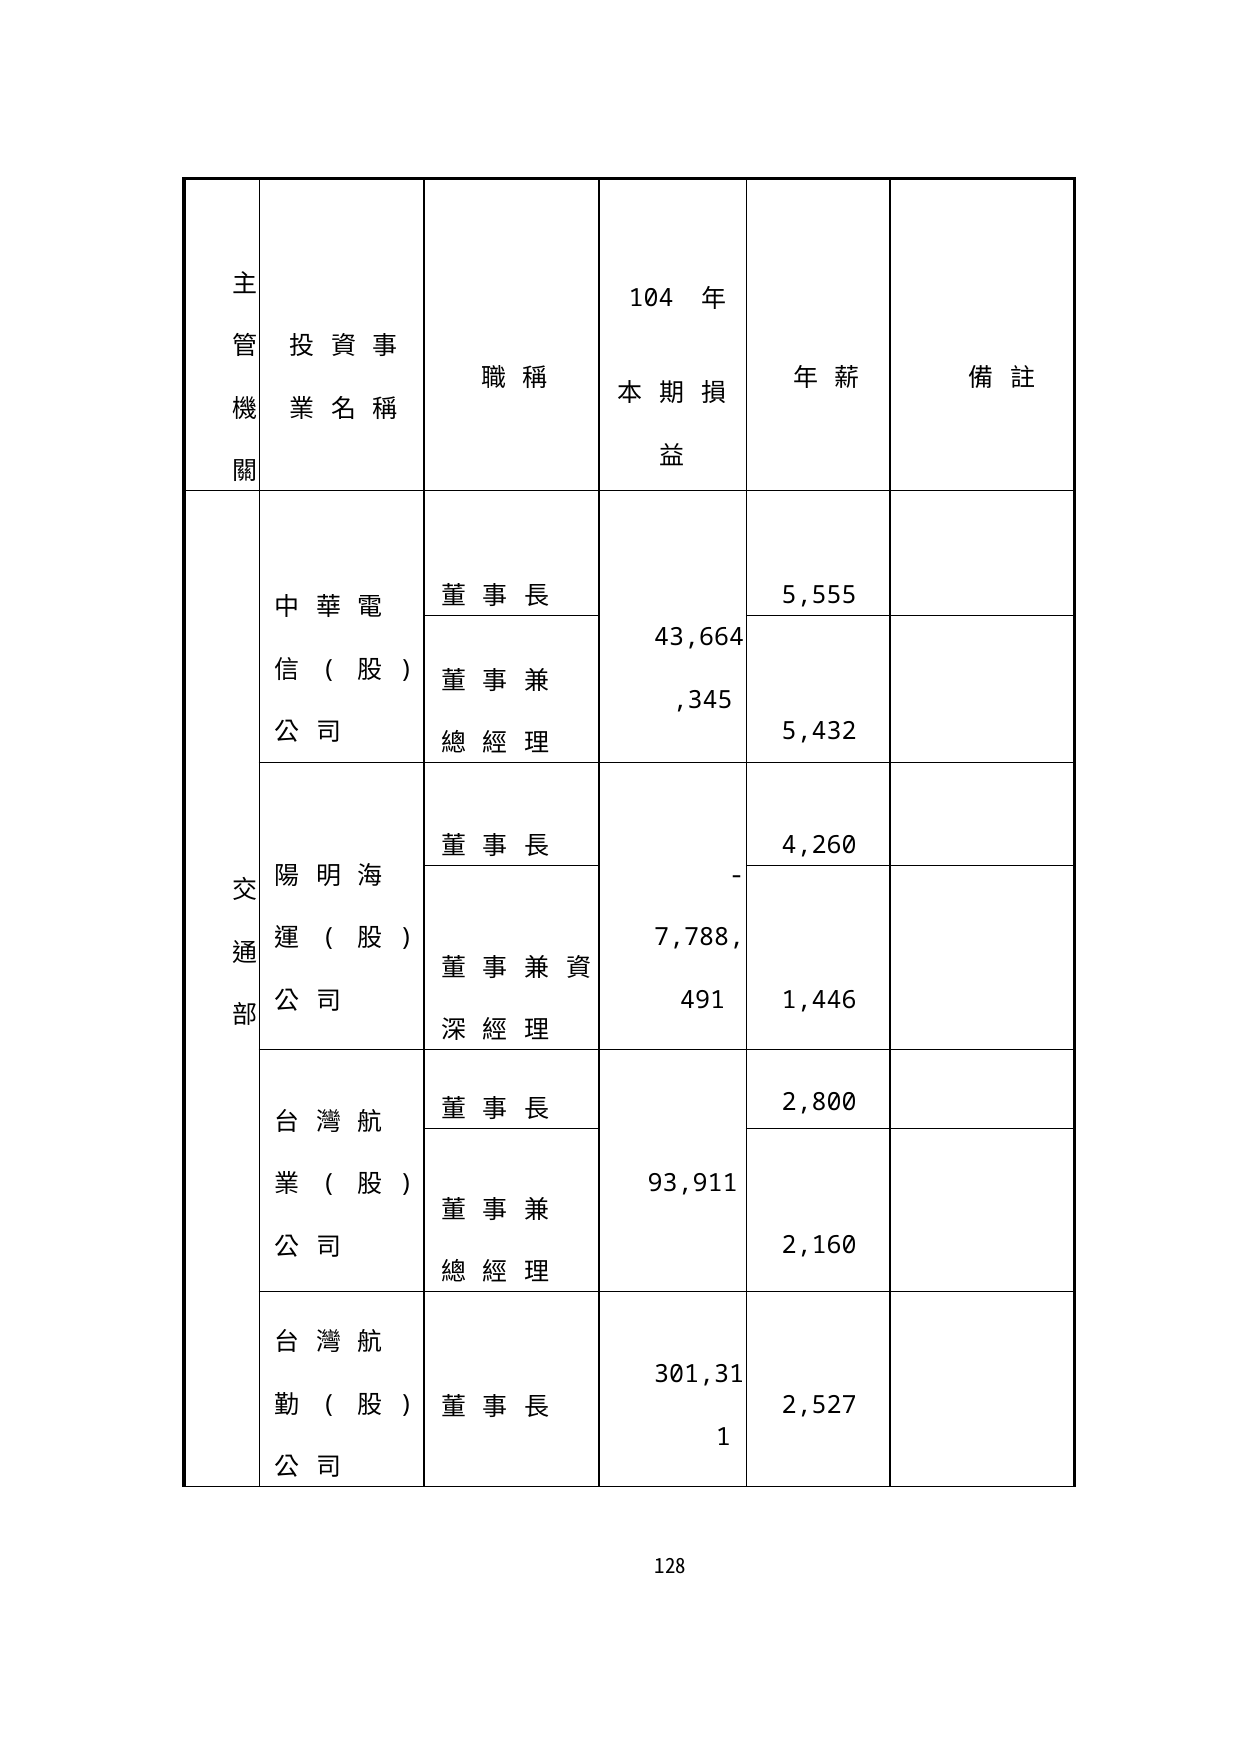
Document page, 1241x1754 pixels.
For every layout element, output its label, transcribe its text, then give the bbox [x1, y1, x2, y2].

table_cell 交通部 [186, 491, 259, 1486]
table_cell [891, 763, 1073, 865]
table_cell 台灣航業(股)公司 [260, 1050, 423, 1291]
table_cell 93,911 [600, 1050, 746, 1291]
table_header 104年 本期損益 [600, 180, 746, 490]
table_cell [891, 616, 1073, 762]
table_header 主管 機關 [186, 180, 259, 490]
table_cell 43,664,345 [600, 491, 746, 762]
table_cell 5,555 [747, 491, 889, 615]
table_cell 台灣航勤(股)公司 [260, 1292, 423, 1486]
table_cell 301,311 [600, 1292, 746, 1486]
table_cell 董事長 [425, 763, 598, 865]
table_cell 董事長 [425, 1292, 598, 1486]
table_cell 2,527 [747, 1292, 889, 1486]
table_header 備註 [891, 180, 1073, 490]
table_cell 2,160 [747, 1129, 889, 1291]
table_cell [891, 1129, 1073, 1291]
table_cell [891, 866, 1073, 1049]
table_cell 陽明海運(股)公司 [260, 763, 423, 1049]
table_cell 5,432 [747, 616, 889, 762]
table_cell [891, 491, 1073, 615]
table_cell 董事兼總經理 [425, 1129, 598, 1291]
table_header 職稱 [425, 180, 598, 490]
table_cell -7,788,491 [600, 763, 746, 1049]
table_cell 中華電信(股)公司 [260, 491, 423, 762]
table_cell 4,260 [747, 763, 889, 865]
table_header 年薪 [747, 180, 889, 490]
table_cell 董事兼資深經理 [425, 866, 598, 1049]
table_cell 董事兼總經理 [425, 616, 598, 762]
table_cell 1,446 [747, 866, 889, 1049]
table_cell [891, 1292, 1073, 1486]
table_cell 2,800 [747, 1050, 889, 1127]
table_cell 董事長 [425, 1050, 598, 1127]
table_header 投資事業名稱 [260, 180, 423, 490]
table_cell [891, 1050, 1073, 1127]
table_cell 董事長 [425, 491, 598, 615]
